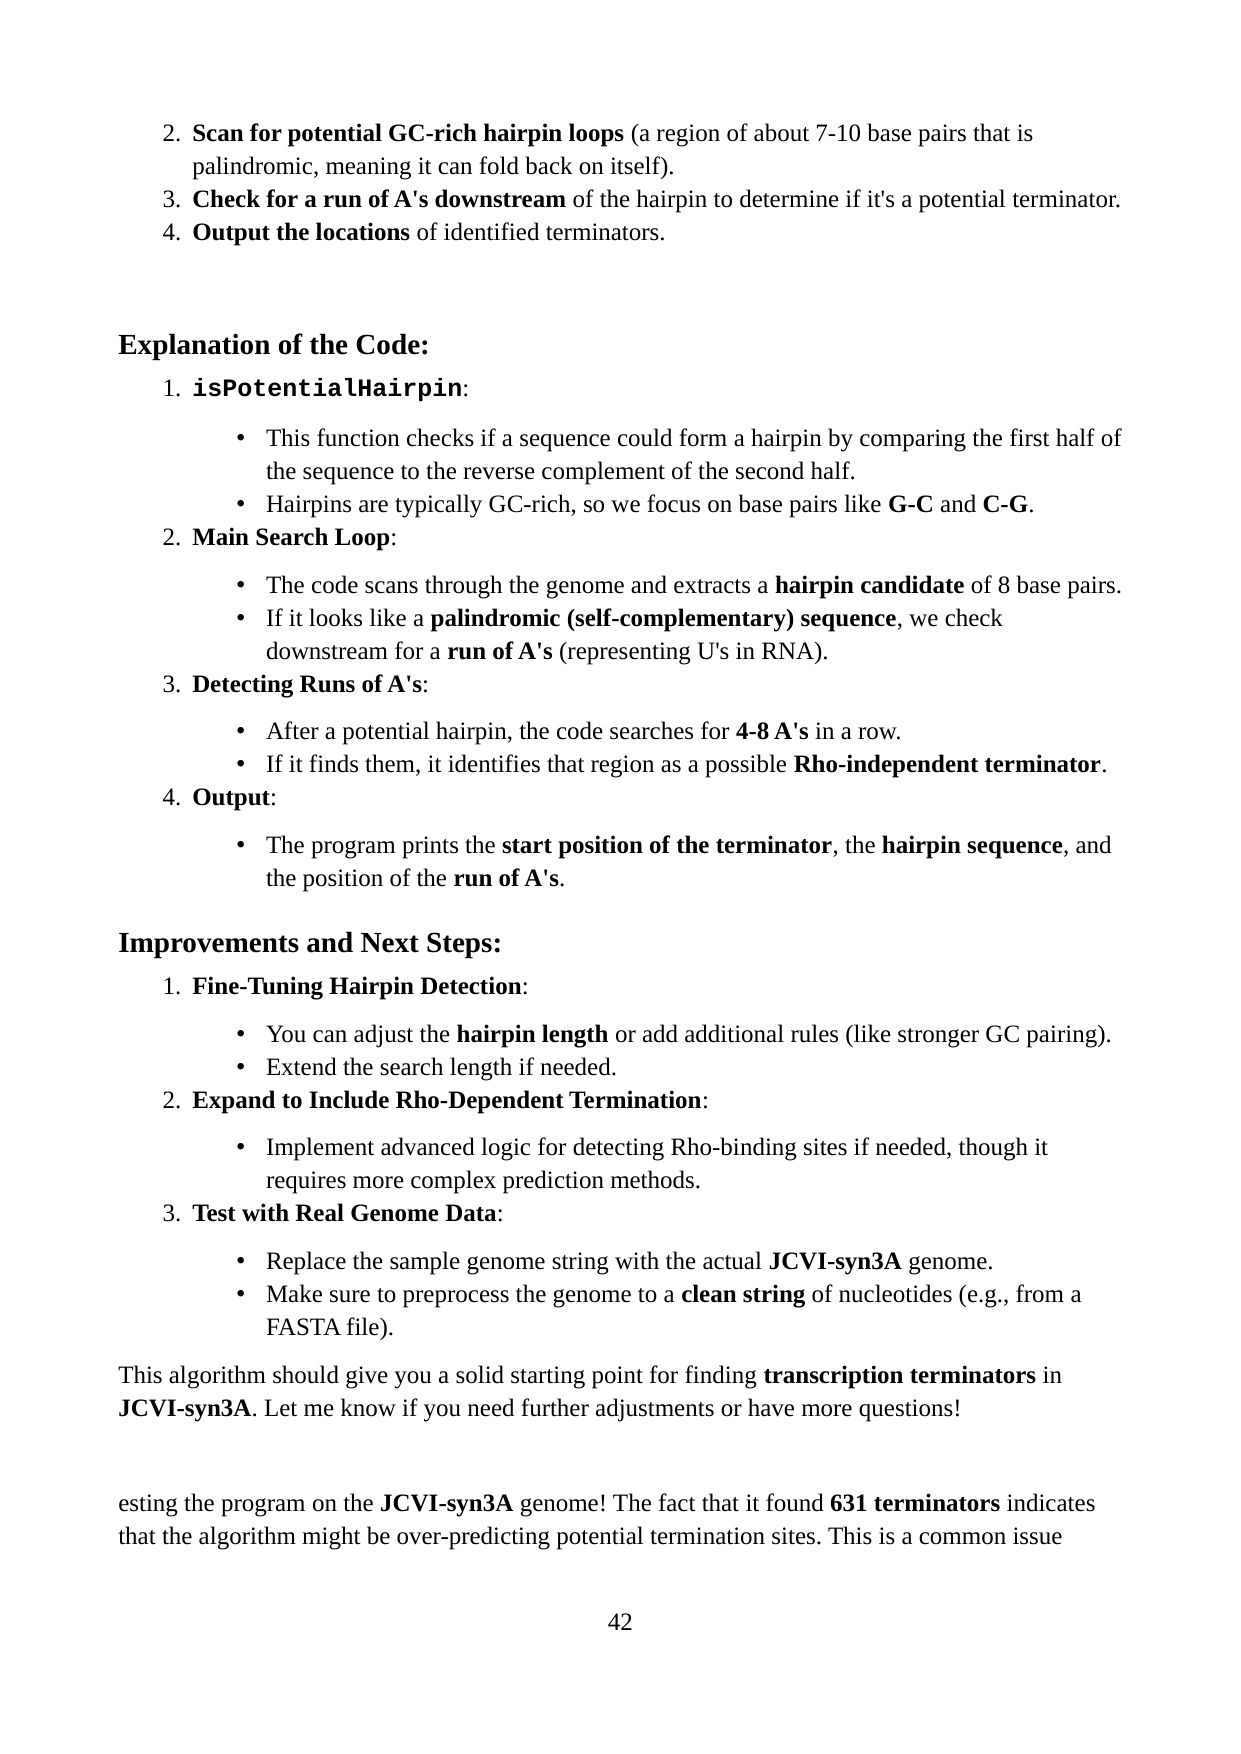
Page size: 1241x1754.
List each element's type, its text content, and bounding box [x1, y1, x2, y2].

list Main Search Loop: [162, 522, 1122, 551]
list Output the locations of identified terminators. [162, 217, 1122, 246]
subtitle Improvements and Next Steps: [118, 925, 1122, 959]
list isPotentialHairpin: [162, 373, 1122, 404]
list Check for a run of A's downstream of the hairpin to determine if it's a potential terminator. [162, 184, 1122, 213]
list Scan for potential GC-rich hairpin loops (a region of about 7-10 base pairs that is palindromic, meaning it can fold back on itself). [162, 118, 1122, 180]
list Extend the search length if needed. [236, 1052, 1122, 1081]
list The code scans through the genome and extracts a hairpin candidate of 8 base pairs. [236, 570, 1122, 598]
list This function checks if a sequence could form a hairpin by comparing the first half of the sequence to the reverse complement of the second half. [236, 423, 1122, 485]
text This algorithm should give you a solid starting point for finding transcription terminators in JCVI-syn3A. Let me know if you need further adjustments or have more questions! [118, 1360, 1122, 1422]
list The program prints the start position of the terminator, the hairpin sequence, and the position of the run of A's. [236, 830, 1122, 892]
list Make sure to preprocess the genome to a clean string of nucleotides (e.g., from a FASTA file). [236, 1279, 1122, 1341]
subtitle Explanation of the Code: [118, 327, 1122, 361]
list Replace the sample genome string with the actual JCVI-syn3A genome. [236, 1246, 1122, 1275]
list If it finds them, it identifies that region as a possible Rho-independent terminator. [236, 749, 1122, 778]
list You can adjust the hairpin length or add additional rules (like stronger GC pairing). [236, 1019, 1122, 1048]
list Expand to Include Rho-Dependent Termination: [162, 1085, 1122, 1114]
list Fine-Tuning Hairpin Detection: [162, 971, 1122, 1000]
list After a potential hairpin, the code searches for 4-8 A's in a row. [236, 716, 1122, 745]
list If it looks like a palindromic (self-complementary) sequence, we check downstream for a run of A's (representing U's in RNA). [236, 603, 1122, 664]
list Implement advanced logic for detecting Rho-binding sites if needed, though it requires more complex prediction methods. [236, 1132, 1122, 1194]
list Output: [162, 782, 1122, 811]
text esting the program on the JCVI-syn3A genome! The fact that it found 631 terminators indicates that the algorithm might be over-predicting potential termination sites. This is a common issue [118, 1488, 1122, 1550]
list Test with Real Genome Data: [162, 1198, 1122, 1227]
list Detecting Runs of A's: [162, 669, 1122, 697]
list Hairpins are typically GC-rich, so we focus on base pairs like G-C and C-G. [236, 489, 1122, 518]
